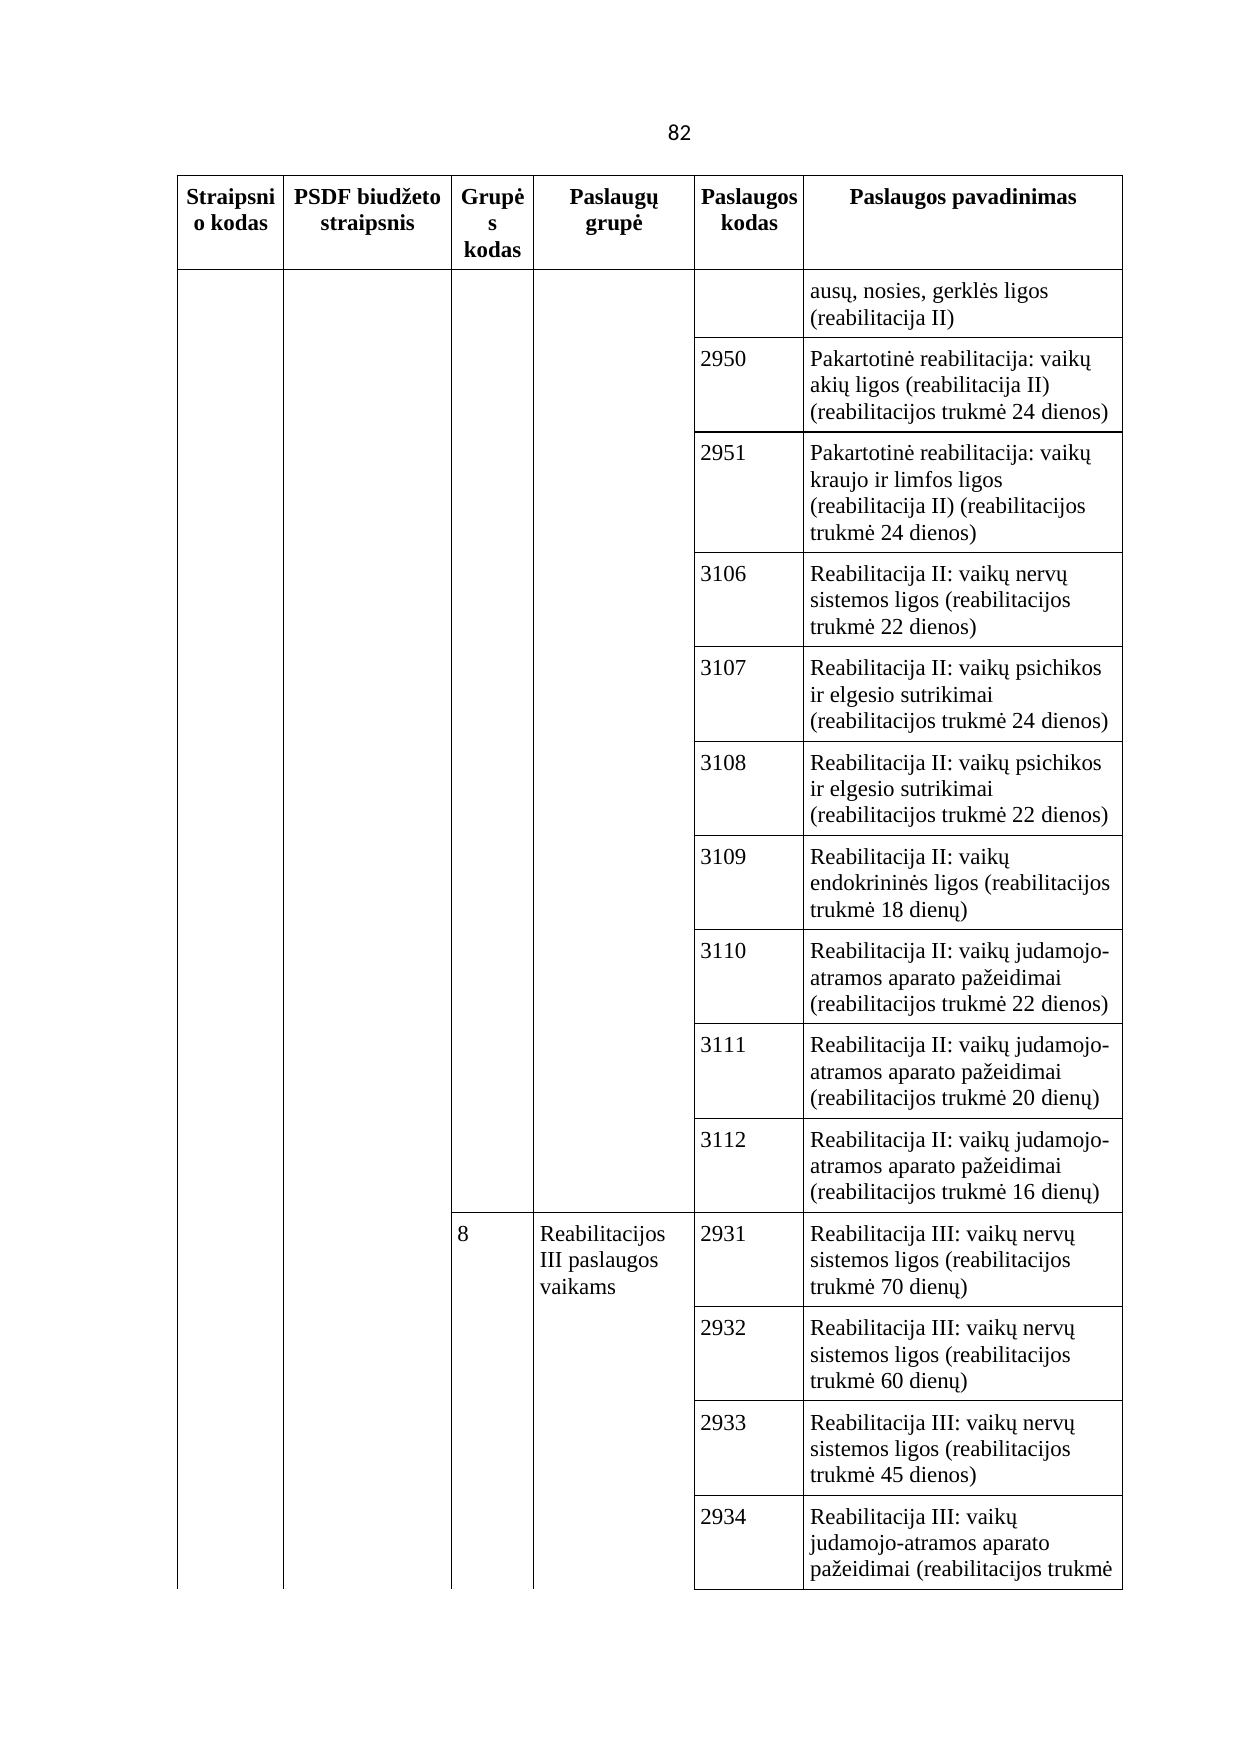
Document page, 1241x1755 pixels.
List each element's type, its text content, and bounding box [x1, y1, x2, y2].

table_cell Pakartotinė reabilitacija: vaikų akių ligos (reabilitacija II) (reabilitacijos trukmė 24 dienos) [804, 338, 1122, 431]
table_cell [452, 1400, 533, 1495]
table_cell 3109 [695, 836, 803, 929]
table_cell [178, 1400, 283, 1495]
table_cell [452, 1023, 533, 1118]
table_cell 2931 [695, 1213, 803, 1306]
table_cell 3108 [695, 742, 803, 835]
table_cell [534, 1306, 694, 1400]
table_cell [178, 431, 283, 552]
table_cell [284, 1118, 451, 1212]
table_cell [452, 431, 533, 552]
table_cell [178, 270, 283, 337]
table_cell [178, 1212, 283, 1306]
table_cell [178, 552, 283, 646]
table_cell Reabilitacija III: vaikų nervų sistemos ligos (reabilitacijos trukmė 60 dienų) [804, 1307, 1122, 1400]
table_cell [534, 929, 694, 1023]
table_cell Reabilitacija II: vaikų endokrininės ligos (reabilitacijos trukmė 18 dienų) [804, 836, 1122, 929]
table_cell 3110 [695, 930, 803, 1023]
table_cell [534, 835, 694, 929]
table_cell [534, 270, 694, 337]
table_cell [284, 1495, 451, 1589]
table_cell [452, 835, 533, 929]
table_cell [452, 1495, 533, 1589]
table_header Paslaugų grupė [534, 176, 694, 269]
table_cell [284, 929, 451, 1023]
table_cell [178, 929, 283, 1023]
table_cell [534, 1023, 694, 1118]
table_cell [284, 431, 451, 552]
table_cell 3111 [695, 1024, 803, 1118]
table_cell 2950 [695, 338, 803, 431]
table_cell [178, 741, 283, 835]
table_cell 3112 [695, 1119, 803, 1212]
table_cell Reabilitacija III: vaikų nervų sistemos ligos (reabilitacijos trukmė 70 dienų) [804, 1213, 1122, 1306]
table_cell [178, 835, 283, 929]
table_cell 2932 [695, 1307, 803, 1400]
table_header Straipsnio kodas [178, 176, 283, 269]
table_cell 2951 [695, 433, 803, 552]
table_cell [534, 646, 694, 741]
table_cell [284, 337, 451, 431]
table_cell [534, 431, 694, 552]
table_cell Reabilitacija II: vaikų judamojo-atramos aparato pažeidimai (reabilitacijos trukmė 22 dienos) [804, 930, 1122, 1023]
table_cell [452, 552, 533, 646]
table_cell [452, 1118, 533, 1212]
table_cell [284, 1212, 451, 1306]
table_cell [452, 337, 533, 431]
table_cell Reabilitacija III: vaikų judamojo-atramos aparato pažeidimai (reabilitacijos trukmė [804, 1496, 1122, 1589]
table_cell 8 [452, 1213, 533, 1306]
table_cell [534, 552, 694, 646]
table_cell [284, 1023, 451, 1118]
table_cell [284, 1306, 451, 1400]
table_cell [452, 270, 533, 337]
table_header Paslaugos pavadinimas [804, 176, 1122, 269]
table_cell Reabilitacija II: vaikų psichikos ir elgesio sutrikimai (reabilitacijos trukmė 24 dienos) [804, 647, 1122, 741]
table_header PSDF biudžeto straipsnis [284, 176, 451, 269]
table_cell [178, 1306, 283, 1400]
table_cell ausų, nosies, gerklės ligos (reabilitacija II) [804, 270, 1122, 337]
table_cell Reabilitacija II: vaikų judamojo-atramos aparato pažeidimai (reabilitacijos trukmė 20 dienų) [804, 1024, 1122, 1118]
table_cell [452, 929, 533, 1023]
table_cell 3106 [695, 553, 803, 646]
table_cell 2933 [695, 1401, 803, 1495]
table_cell [534, 337, 694, 431]
table_cell [284, 741, 451, 835]
table_header Paslaugos kodas [695, 176, 803, 269]
table_cell [695, 270, 803, 337]
table_cell Reabilitacijos III paslaugos vaikams [534, 1213, 694, 1306]
table_cell 2934 [695, 1496, 803, 1589]
table_cell Pakartotinė reabilitacija: vaikų kraujo ir limfos ligos (reabilitacija II) (reabilitacijos trukmė 24 dienos) [804, 433, 1122, 552]
table_header Grupės kodas [452, 176, 533, 269]
table_cell 3107 [695, 647, 803, 741]
table_cell [178, 646, 283, 741]
table_cell Reabilitacija II: vaikų nervų sistemos ligos (reabilitacijos trukmė 22 dienos) [804, 553, 1122, 646]
table_cell Reabilitacija II: vaikų psichikos ir elgesio sutrikimai (reabilitacijos trukmė 22 dienos) [804, 742, 1122, 835]
table_cell [452, 741, 533, 835]
table_cell [284, 835, 451, 929]
table_cell [284, 270, 451, 337]
table_cell [534, 741, 694, 835]
table_cell [534, 1400, 694, 1495]
table_cell Reabilitacija III: vaikų nervų sistemos ligos (reabilitacijos trukmė 45 dienos) [804, 1401, 1122, 1495]
table_cell Reabilitacija II: vaikų judamojo-atramos aparato pažeidimai (reabilitacijos trukmė 16 dienų) [804, 1119, 1122, 1212]
table_cell [534, 1495, 694, 1589]
table_cell [452, 646, 533, 741]
table_cell [178, 1023, 283, 1118]
table_cell [178, 337, 283, 431]
table_cell [178, 1118, 283, 1212]
table_cell [534, 1118, 694, 1212]
table_cell [284, 646, 451, 741]
table_cell [452, 1306, 533, 1400]
table_cell [284, 1400, 451, 1495]
table_cell [284, 552, 451, 646]
table_cell [178, 1495, 283, 1589]
